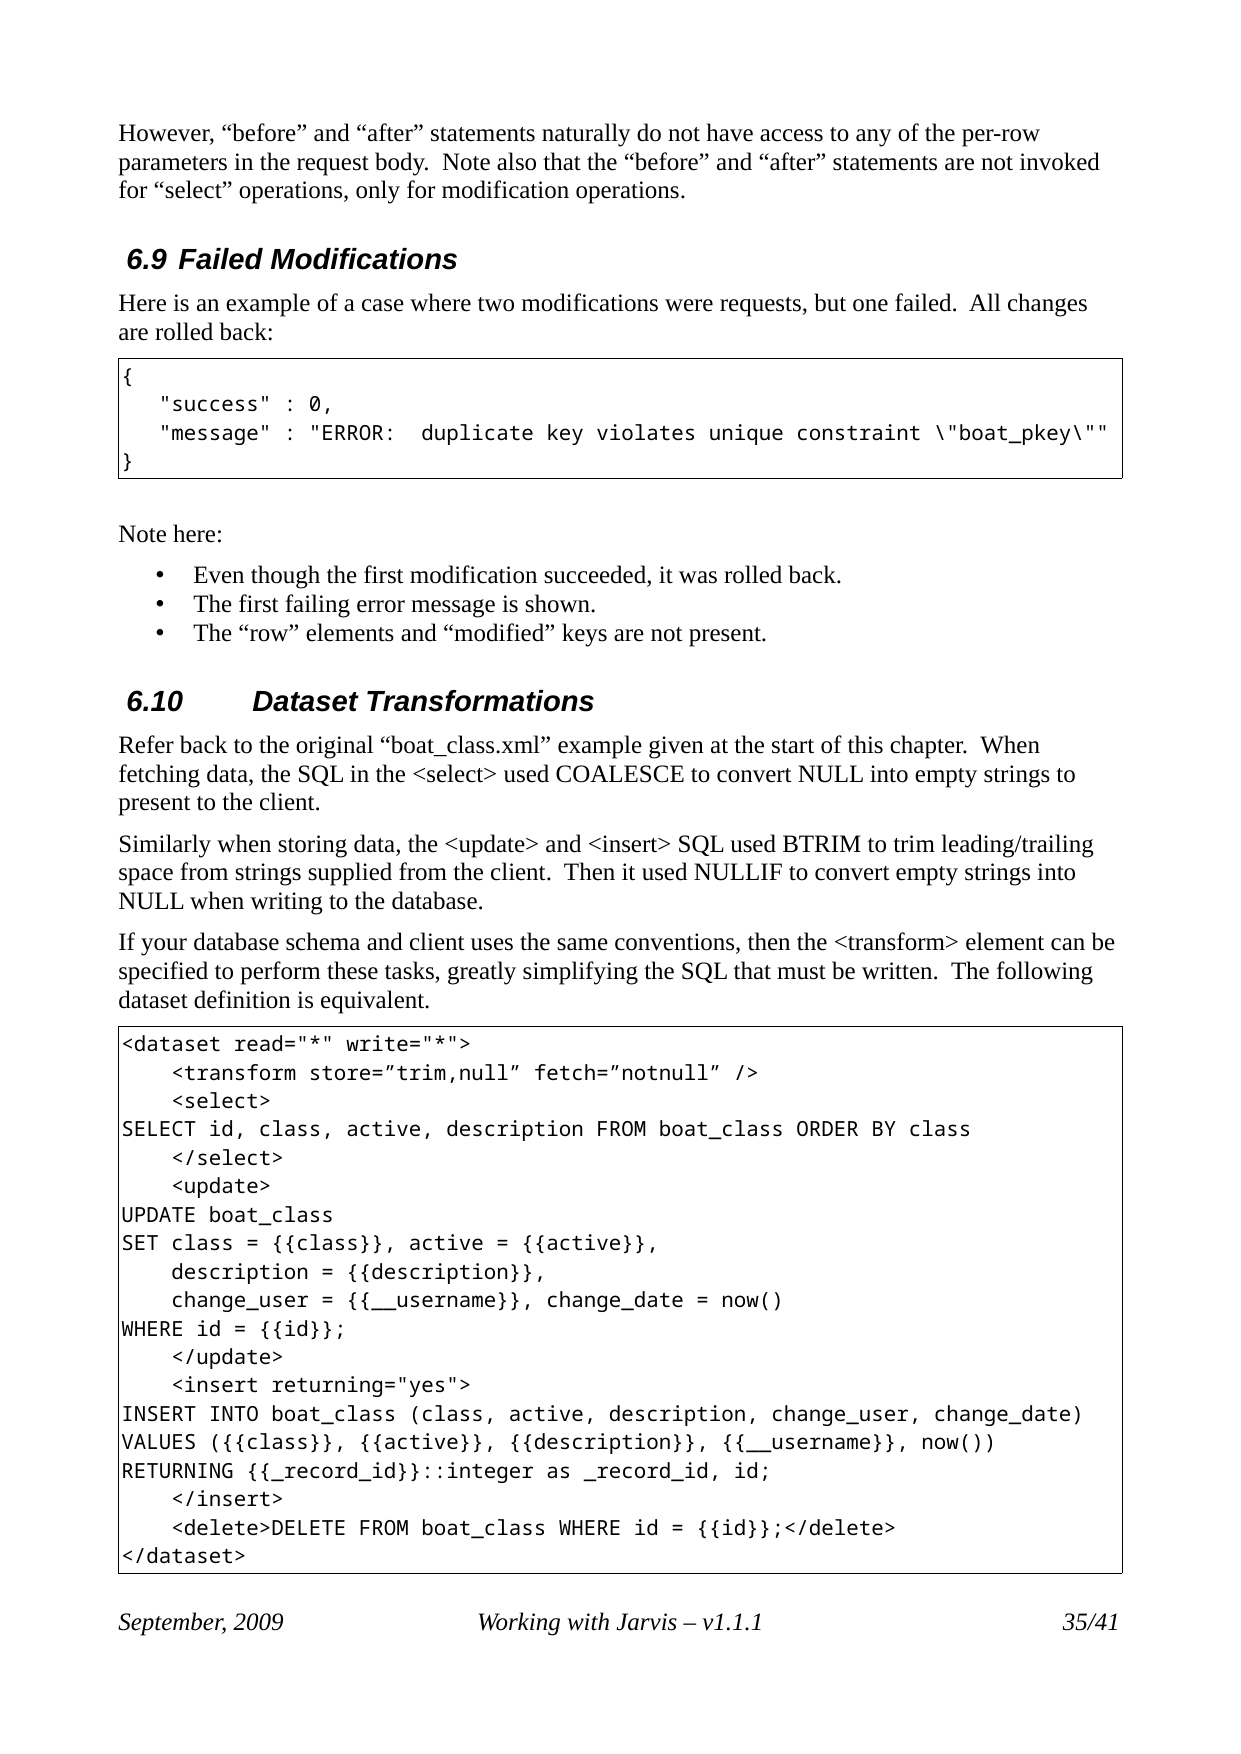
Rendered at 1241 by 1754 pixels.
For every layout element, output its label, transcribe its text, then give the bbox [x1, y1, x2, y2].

text </dataset> [119, 1538, 1122, 1573]
text <transform store=”trim,null” fetch=”notnull” /> [119, 1055, 1122, 1083]
list The first failing error message is shown. [156, 589, 1122, 618]
text change_user = {{__username}}, change_date = now() [119, 1282, 1122, 1311]
text WHERE id = {{id}}; [119, 1311, 1122, 1339]
subtitle Failed Modifications [118, 242, 1122, 275]
text However, “before” and “after” statements naturally do not have access to any of the per-row parameters in the request body. Note also that the “before” and “after” statements are not invoked for “select” operations, only for modification operations. [118, 118, 1122, 204]
text SELECT id, class, active, description FROM boat_class ORDER BY class [119, 1112, 1122, 1140]
text "message" : "ERROR: duplicate key violates unique constraint \"boat_pkey\"" [119, 415, 1122, 443]
text </select> [119, 1140, 1122, 1168]
text SET class = {{class}}, active = {{active}}, [119, 1225, 1122, 1254]
text Refer back to the original “boat_class.xml” example given at the start of this chapter. When fetching data, the SQL in the <select> used COALESCE to convert NULL into empty strings to present to the client. [118, 730, 1122, 816]
text Similarly when storing data, the <update> and <insert> SQL used BTRIM to trim leading/trailing space from strings supplied from the client. Then it used NULLIF to convert empty strings into NULL when writing to the database. [118, 829, 1122, 915]
text <select> [119, 1083, 1122, 1112]
text <update> [119, 1168, 1122, 1197]
text Here is an example of a case where two modifications were requests, but one failed. All changes are rolled back: [118, 288, 1122, 345]
list The “row” elements and “modified” keys are not present. [156, 618, 1122, 646]
text <insert returning="yes"> [119, 1367, 1122, 1396]
text Note here: [118, 519, 1122, 548]
text <delete>DELETE FROM boat_class WHERE id = {{id}};</delete> [119, 1510, 1122, 1538]
text INSERT INTO boat_class (class, active, description, change_user, change_date) [119, 1396, 1122, 1424]
text { [119, 359, 1122, 386]
text </update> [119, 1339, 1122, 1367]
text VALUES ({{class}}, {{active}}, {{description}}, {{__username}}, now()) [119, 1424, 1122, 1453]
text <dataset read="*" write="*"> [119, 1027, 1122, 1055]
text description = {{description}}, [119, 1254, 1122, 1282]
text "success" : 0, [119, 386, 1122, 415]
text } [119, 443, 1122, 478]
text </insert> [119, 1481, 1122, 1510]
subtitle Dataset Transformations [118, 684, 1122, 717]
list Even though the first modification succeeded, it was rolled back. [156, 560, 1122, 589]
text If your database schema and client uses the same conventions, then the <transform> element can be specified to perform these tasks, greatly simplifying the SQL that must be written. The following dataset definition is equivalent. [118, 927, 1122, 1014]
text UPDATE boat_class [119, 1197, 1122, 1225]
text RETURNING {{_record_id}}::integer as _record_id, id; [119, 1453, 1122, 1481]
